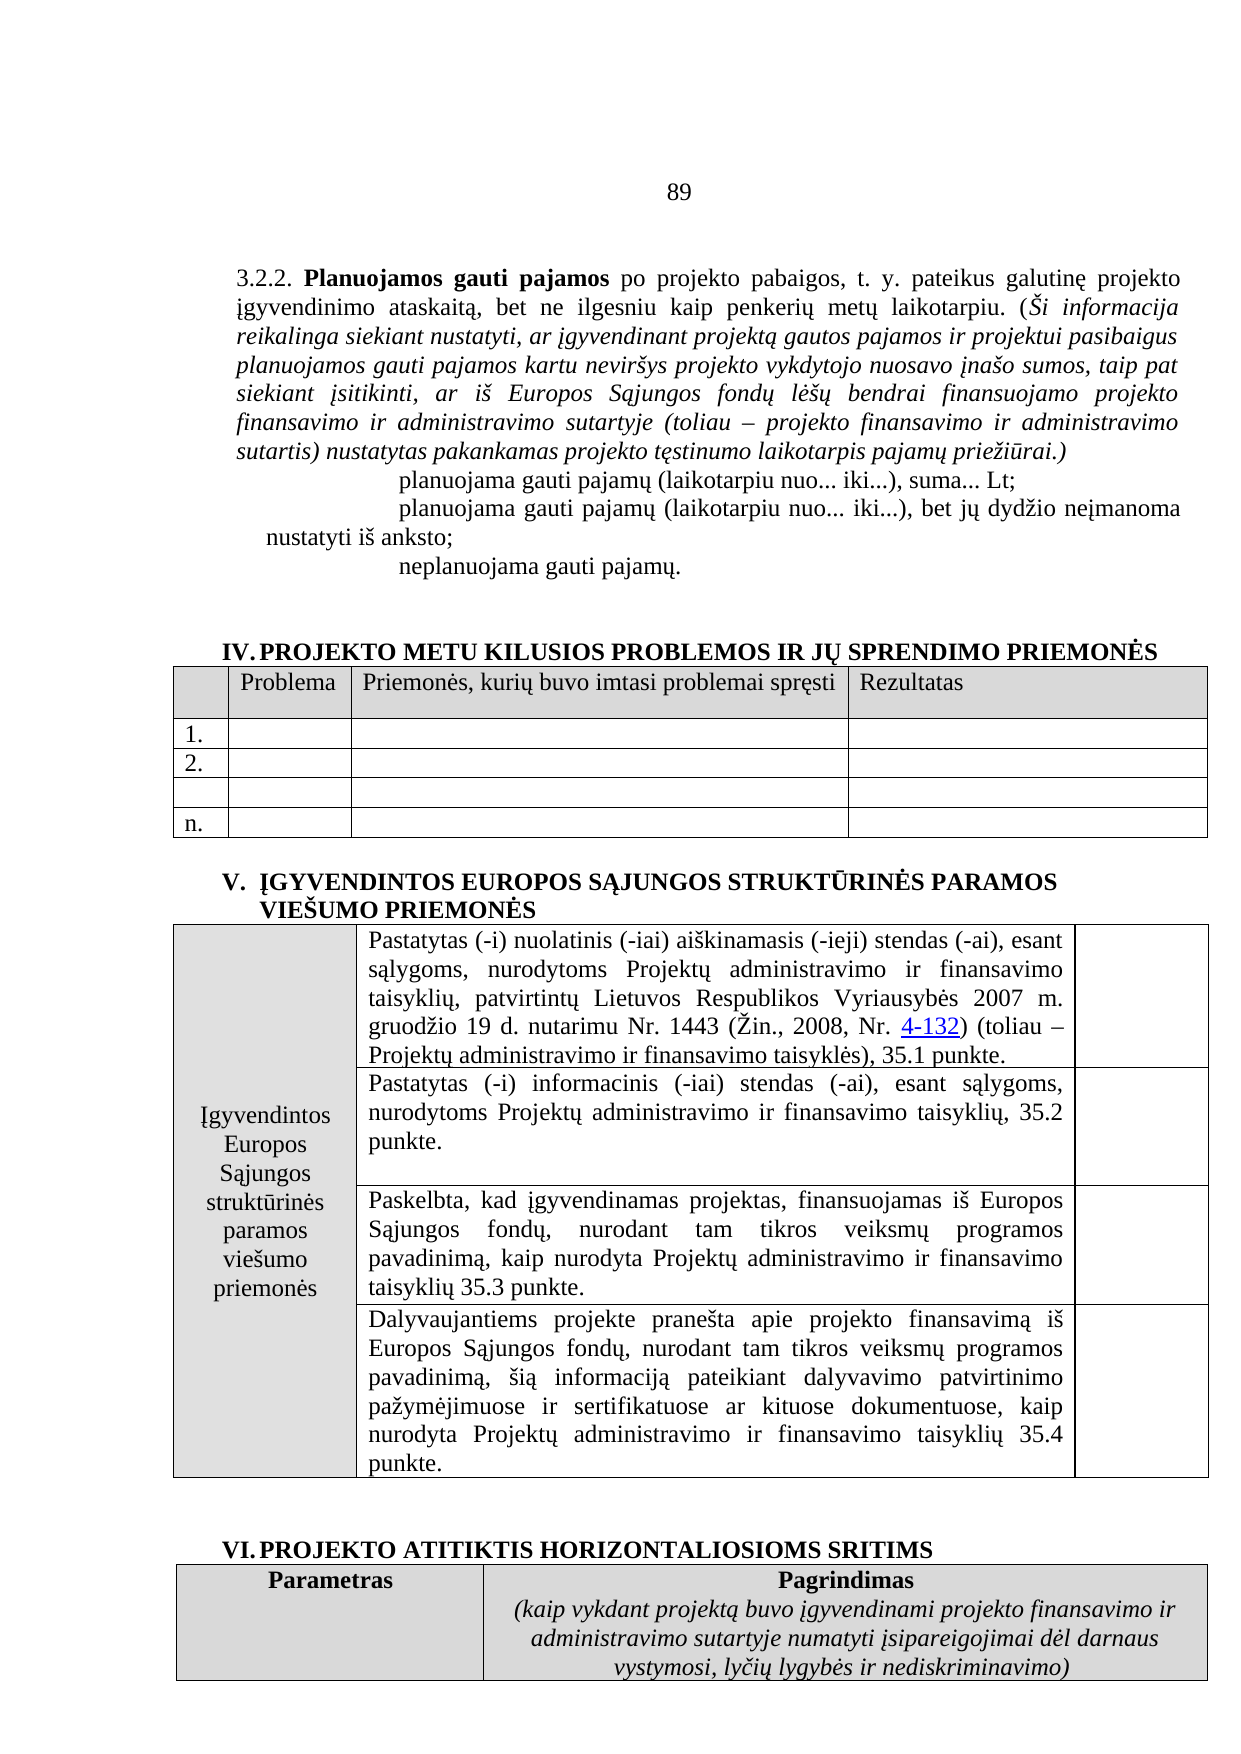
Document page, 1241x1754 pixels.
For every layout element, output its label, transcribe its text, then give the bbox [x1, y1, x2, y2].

table_cell [352, 778, 848, 807]
table_header Pastatytas (-i) nuolatinis (-iai) aiškinamasis (-ieji) stendas (-ai), esant sąlygoms, nurodytoms Projektų administravimo ir finansavimo taisyklių, patvirtintų Lietuvos Respublikos Vyriausybės 2007 m. gruodžio 19 d. nutarimu Nr. 1443 (Žin., 2008, Nr. 4-132) (toliau – Projektų administravimo ir finansavimo taisyklės), 35.1 punkte. [357, 925, 1074, 1067]
table_cell [849, 719, 1207, 747]
text VI. PROJEKTO ATITIKTIS HORIZONTALIOSIOMS SRITIMS [222, 1536, 1181, 1564]
table_header Parametras [177, 1565, 483, 1680]
table_cell [849, 749, 1207, 777]
table_cell [849, 808, 1207, 837]
text IV. PROJEKTO METU KILUSIOS PROBLEMOS IR JŲ SPRENDIMO PRIEMONĖS [222, 637, 1181, 666]
table_cell [352, 808, 848, 837]
table_header [1076, 925, 1208, 1067]
table_cell [229, 719, 351, 747]
table_cell Pastatytas (-i) informacinis (-iai) stendas (-ai), esant sąlygoms, nurodytoms Projektų administravimo ir finansavimo taisyklių, 35.2 punkte. [357, 1068, 1074, 1184]
table_cell 2. [174, 749, 228, 777]
table_cell [1076, 1305, 1208, 1477]
text 3.2.2. Planuojamos gauti pajamos po projekto pabaigos, t. y. pateikus galutinę projekto įgyvendinimo ataskaitą, bet ne ilgesniu kaip penkerių metų laikotarpiu. (Ši informacija reikalinga siekiant nustatyti, ar įgyvendinant projektą gautos pajamos ir projektui pasibaigus planuojamos gauti pajamos kartu neviršys projekto vykdytojo nuosavo įnašo sumos, taip pat siekiant įsitikinti, ar iš Europos Sąjungos fondų lėšų bendrai finansuojamo projekto finansavimo ir administravimo sutartyje (toliau – projekto finansavimo ir administravimo sutartis) nustatytas pakankamas projekto tęstinumo laikotarpis pajamų priežiūrai.) [236, 263, 1181, 465]
table_cell n. [174, 808, 228, 837]
table_header Problema [229, 667, 351, 718]
table_cell [352, 749, 848, 777]
table_cell [1076, 1068, 1208, 1184]
table_cell Dalyvaujantiems projekte pranešta apie projekto finansavimą iš Europos Sąjungos fondų, nurodant tam tikros veiksmų programos pavadinimą, šią informaciją pateikiant dalyvavimo patvirtinimo pažymėjimuose ir sertifikatuose ar kituose dokumentuose, kaip nurodyta Projektų administravimo ir finansavimo taisyklių 35.4 punkte. [357, 1305, 1074, 1477]
text planuojama gauti pajamų (laikotarpiu nuo... iki...), bet jų dydžio neįmanoma nustatyti iš anksto; [266, 493, 1181, 551]
table_cell [352, 719, 848, 747]
table_cell Paskelbta, kad įgyvendinamas projektas, finansuojamas iš Europos Sąjungos fondų, nurodant tam tikros veiksmų programos pavadinimą, kaip nurodyta Projektų administravimo ir finansavimo taisyklių 35.3 punkte. [357, 1186, 1074, 1303]
text planuojama gauti pajamų (laikotarpiu nuo... iki...), suma... Lt; [266, 465, 1181, 493]
text V. ĮGYVENDINTOS EUROPOS SĄJUNGOS STRUKTŪRINĖS PARAMOS VIEŠUMO PRIEMONĖS [222, 867, 1181, 924]
table_header Įgyvendintos Europos Sąjungos struktūrinės paramos viešumo priemonės [174, 925, 356, 1477]
table_cell [229, 778, 351, 807]
table_cell [229, 749, 351, 777]
table_cell 1. [174, 719, 228, 747]
text neplanuojama gauti pajamų. [266, 551, 1181, 580]
table_cell [229, 808, 351, 837]
table_cell [849, 778, 1207, 807]
table_cell [1076, 1186, 1208, 1303]
table_cell [174, 778, 228, 807]
table_header Priemonės, kurių buvo imtasi problemai spręsti [352, 667, 848, 718]
table_header [174, 667, 228, 718]
table_header Rezultatas [849, 667, 1207, 718]
table_header Pagrindimas (kaip vykdant projektą buvo įgyvendinami projekto finansavimo ir administravimo sutartyje numatyti įsipareigojimai dėl darnaus vystymosi, lyčių lygybės ir nediskriminavimo) [484, 1565, 1207, 1680]
